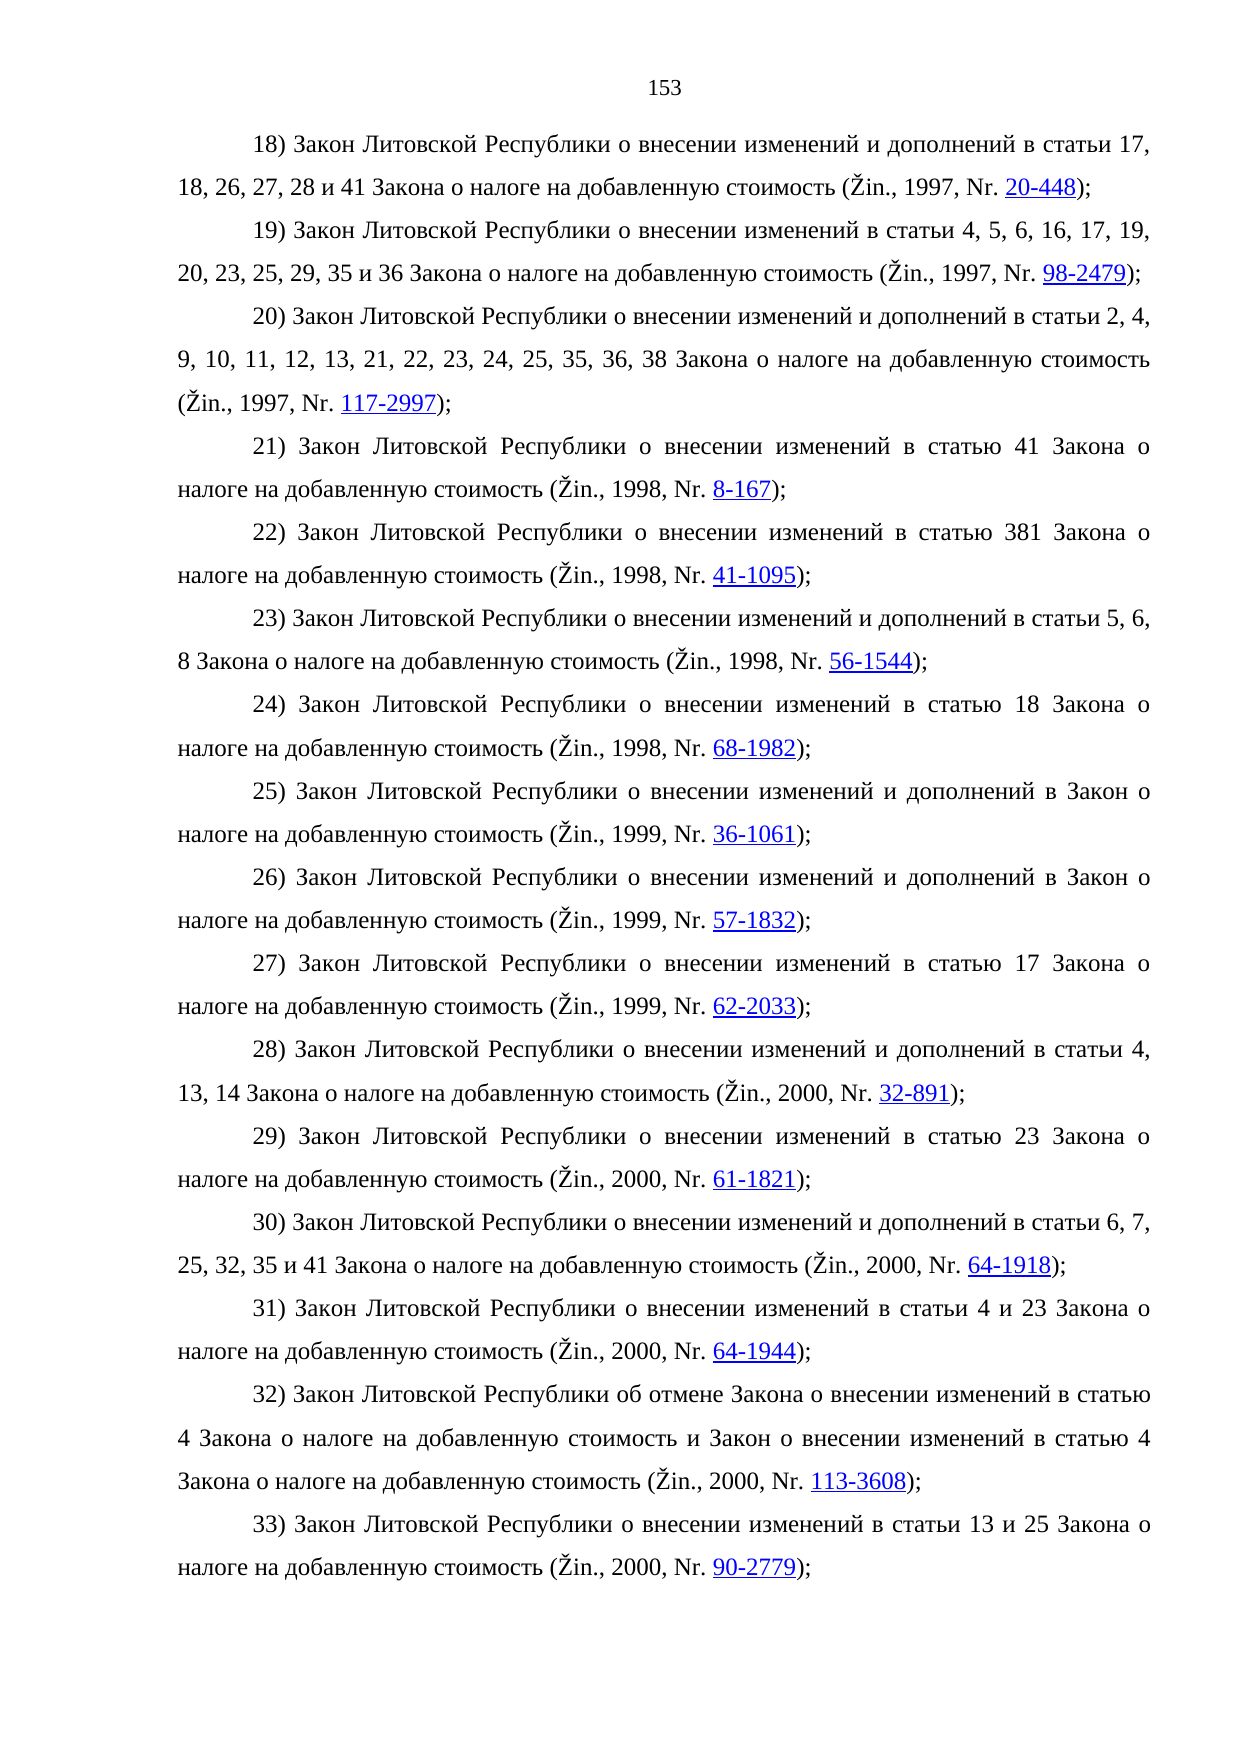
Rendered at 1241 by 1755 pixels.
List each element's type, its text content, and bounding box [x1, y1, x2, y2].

text 25) Закон Литовской Республики о внесении изменений и дополнений в Закон о налоге на добавленную стоимость (Žin., 1999, Nr. 36-1061); [177, 776, 1152, 848]
text 23) Закон Литовской Республики о внесении изменений и дополнений в статьи 5, 6, 8 Закона о налоге на добавленную стоимость (Žin., 1998, Nr. 56-1544); [177, 603, 1152, 675]
text 18) Закон Литовской Республики о внесении изменений и дополнений в статьи 17, 18, 26, 27, 28 и 41 Закона о налоге на добавленную стоимость (Žin., 1997, Nr. 20-448); [177, 129, 1152, 201]
text 20) Закон Литовской Республики о внесении изменений и дополнений в статьи 2, 4, 9, 10, 11, 12, 13, 21, 22, 23, 24, 25, 35, 36, 38 Закона о налоге на добавленную стоимость (Žin., 1997, Nr. 117-2997); [177, 301, 1152, 416]
text 31) Закон Литовской Республики о внесении изменений в статьи 4 и 23 Закона о налоге на добавленную стоимость (Žin., 2000, Nr. 64-1944); [177, 1293, 1152, 1365]
text 21) Закон Литовской Республики о внесении изменений в статью 41 Закона о налоге на добавленную стоимость (Žin., 1998, Nr. 8-167); [177, 431, 1152, 503]
text 26) Закон Литовской Республики о внесении изменений и дополнений в Закон о налоге на добавленную стоимость (Žin., 1999, Nr. 57-1832); [177, 862, 1152, 934]
text 22) Закон Литовской Республики о внесении изменений в статью 381 Закона о налоге на добавленную стоимость (Žin., 1998, Nr. 41-1095); [177, 517, 1152, 589]
text 29) Закон Литовской Республики о внесении изменений в статью 23 Закона о налоге на добавленную стоимость (Žin., 2000, Nr. 61-1821); [177, 1121, 1152, 1193]
text 33) Закон Литовской Республики о внесении изменений в статьи 13 и 25 Закона о налоге на добавленную стоимость (Žin., 2000, Nr. 90-2779); [177, 1509, 1152, 1581]
text 27) Закон Литовской Республики о внесении изменений в статью 17 Закона о налоге на добавленную стоимость (Žin., 1999, Nr. 62-2033); [177, 948, 1152, 1020]
text 19) Закон Литовской Республики о внесении изменений в статьи 4, 5, 6, 16, 17, 19, 20, 23, 25, 29, 35 и 36 Закона о налоге на добавленную стоимость (Žin., 1997, Nr. 98-2479); [177, 215, 1152, 287]
text 30) Закон Литовской Республики о внесении изменений и дополнений в статьи 6, 7, 25, 32, 35 и 41 Закона о налоге на добавленную стоимость (Žin., 2000, Nr. 64-1918); [177, 1207, 1152, 1279]
text 24) Закон Литовской Республики о внесении изменений в статью 18 Закона о налоге на добавленную стоимость (Žin., 1998, Nr. 68-1982); [177, 689, 1152, 761]
text 32) Закон Литовской Республики об отмене Закона о внесении изменений в статью 4 Закона о налоге на добавленную стоимость и Закон о внесении изменений в статью 4 Закона о налоге на добавленную стоимость (Žin., 2000, Nr. 113-3608); [177, 1379, 1152, 1494]
text 28) Закон Литовской Республики о внесении изменений и дополнений в статьи 4, 13, 14 Закона о налоге на добавленную стоимость (Žin., 2000, Nr. 32-891); [177, 1034, 1152, 1106]
